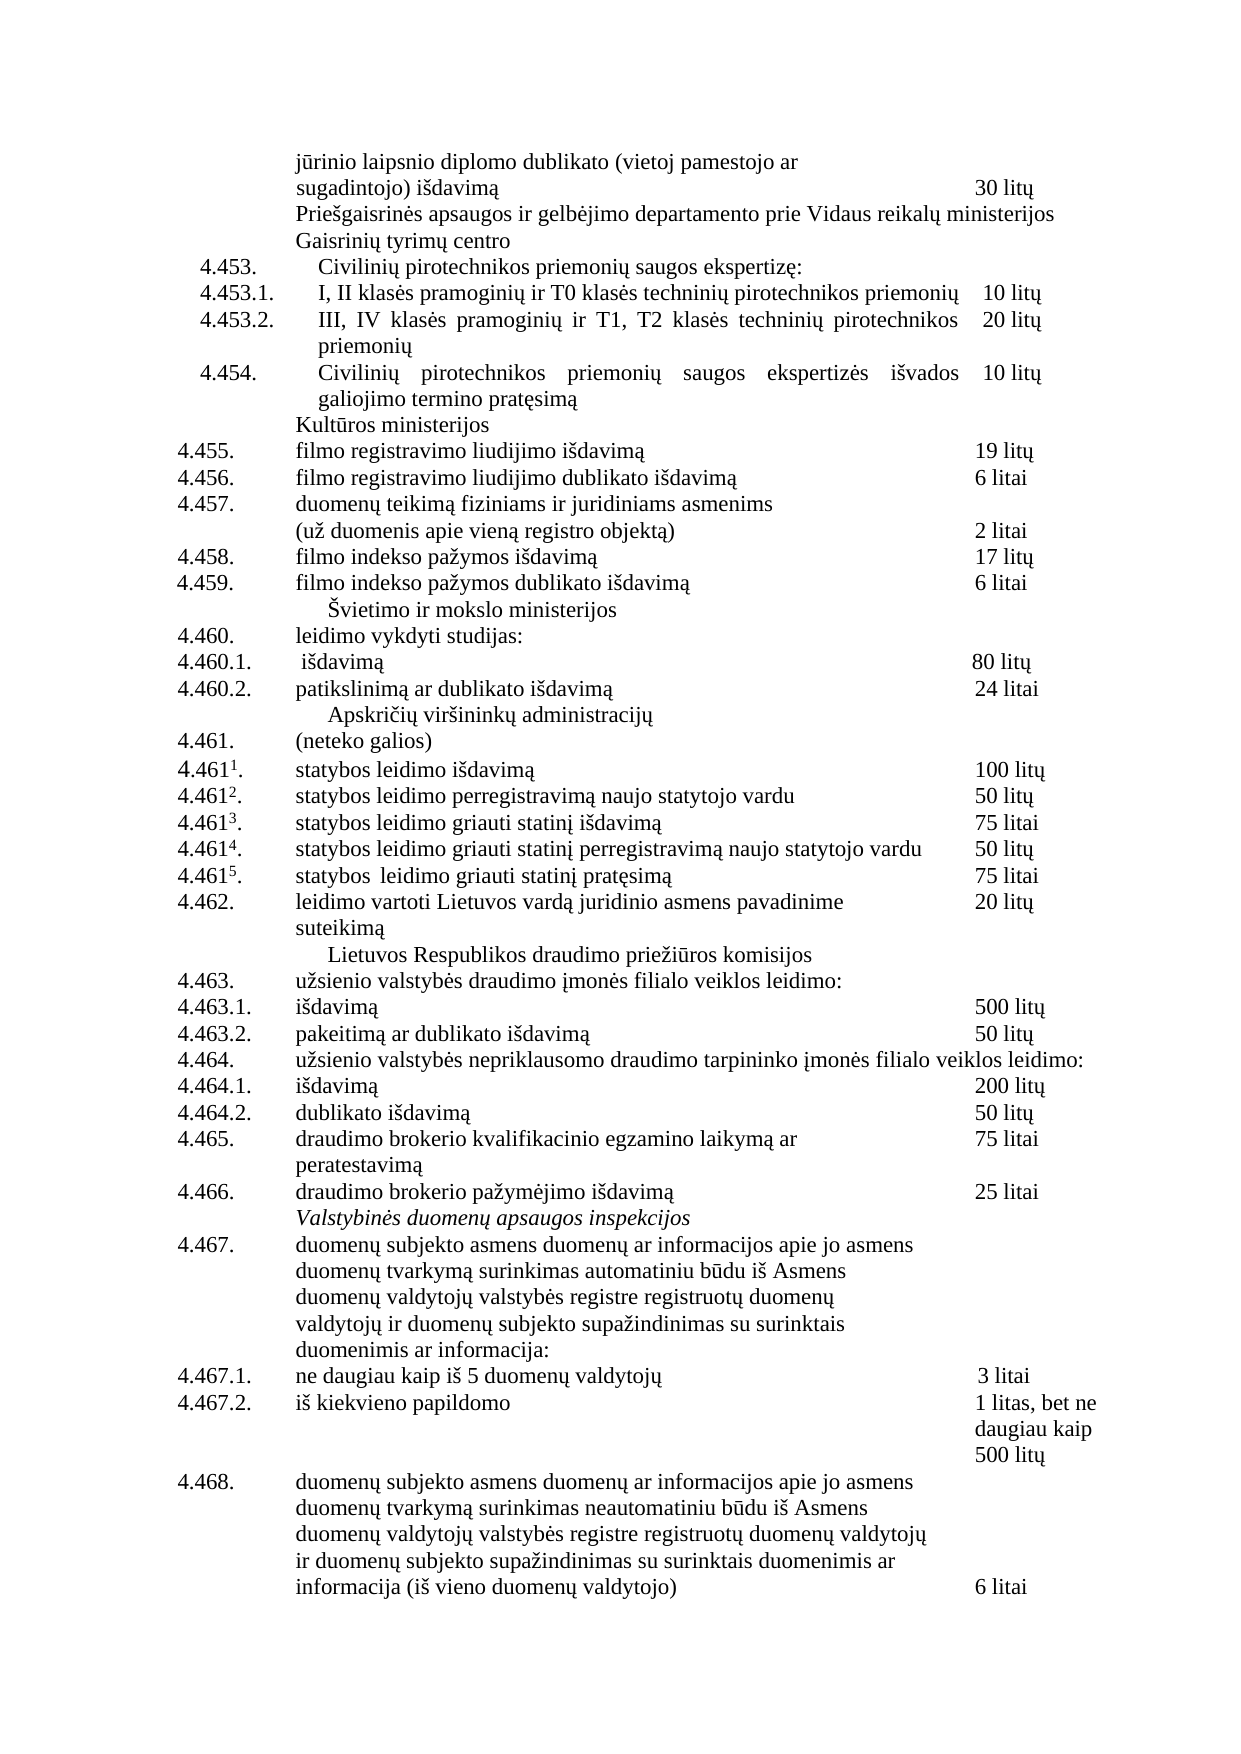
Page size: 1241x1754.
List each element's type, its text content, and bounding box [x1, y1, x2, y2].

table_header [971, 253, 1144, 279]
text peratestavimą [177, 1152, 1122, 1178]
text Valstybinės duomenų apsaugos inspekcijos [177, 1204, 916, 1231]
text 4.462. leidimo vartoti Lietuvos vardą juridinio asmens pavadinime 20 litų [177, 888, 1122, 914]
text 4.4614. statybos leidimo griauti statinį perregistravimą naujo statytojo vardu 50 litų [177, 835, 1122, 862]
text 4.4615. statybos leidimo griauti statinį pratęsimą 75 litai [177, 862, 1122, 888]
text duomenų tvarkymą surinkimas neautomatiniu būdu iš Asmens [177, 1494, 1122, 1521]
table_cell I, II klasės pramoginių ir T0 klasės techninių pirotechnikos priemonių [307, 280, 971, 306]
text 4.458. filmo indekso pažymos išdavimą 17 litų [177, 543, 1122, 569]
text 4.4612. statybos leidimo perregistravimą naujo statytojo vardu 50 litų [177, 783, 1122, 809]
text ir duomenų subjekto supažindinimas su surinktais duomenimis ar [177, 1547, 1122, 1573]
text 4.468. duomenų subjekto asmens duomenų ar informacijos apie jo asmens [177, 1468, 1122, 1494]
table_cell Civilinių pirotechnikos priemonių saugos ekspertizės išvados galiojimo termino pratęsimą [307, 359, 971, 411]
text 4.464.2. dublikato išdavimą 50 litų [177, 1099, 1122, 1125]
table_cell 20 litų [971, 306, 1144, 358]
text 4.463.2. pakeitimą ar dublikato išdavimą 50 litų [177, 1020, 1122, 1046]
text Lietuvos Respublikos draudimo priežiūros komisijos [252, 941, 1122, 967]
text 4.464. užsienio valstybės nepriklausomo draudimo tarpininko įmonės filialo veiklos leidimo: [177, 1046, 1122, 1072]
text informacija (iš vieno duomenų valdytojo) 6 litai [177, 1573, 1122, 1599]
text 4.463.1. išdavimą 500 litų [177, 993, 1122, 1020]
table_cell 10 litų [971, 280, 1144, 306]
text jūrinio laipsnio diplomo dublikato (vietoj pamestojo ar [177, 148, 1122, 174]
text 4.460. leidimo vykdyti studijas: [177, 622, 1122, 648]
text Priešgaisrinės apsaugos ir gelbėjimo departamento prie Vidaus reikalų ministerijos [177, 200, 1122, 227]
text 4.464.1. išdavimą 200 litų [177, 1072, 1122, 1099]
text duomenų valdytojų valstybės registre registruotų duomenų valdytojų [177, 1521, 1122, 1547]
table_cell 4.453.2. [189, 306, 307, 358]
text 4.460.1. išdavimą 80 litų [177, 648, 1122, 675]
text 4.460.2. patikslinimą ar dublikato išdavimą 24 litai [177, 675, 1122, 701]
table_header 4.453. [189, 253, 307, 279]
text 4.456. filmo registravimo liudijimo dublikato išdavimą 6 litai [177, 464, 1122, 490]
text 4.461. (neteko galios) [177, 727, 1122, 754]
text sugadintojo) išdavimą 30 litų [296, 174, 1122, 200]
text 4.466. draudimo brokerio pažymėjimo išdavimą 25 litai [177, 1178, 1122, 1204]
text 4.467. duomenų subjekto asmens duomenų ar informacijos apie jo asmens duomenų tvarkymą surinkimas automatiniu būdu iš Asmens duomenų valdytojų valstybės registre registruotų duomenų valdytojų ir duomenų subjekto supažindinimas su surinktais duomenimis ar informacija: [177, 1231, 916, 1362]
text 4.4613. statybos leidimo griauti statinį išdavimą 75 litai [177, 809, 1122, 835]
table_cell 4.453.1. [189, 280, 307, 306]
text (už duomenis apie vieną registro objektą) 2 litai [177, 517, 1122, 543]
text Gaisrinių tyrimų centro [177, 227, 1122, 253]
table_cell 10 litų [971, 359, 1144, 411]
text Kultūros ministerijos [177, 411, 1122, 438]
text 4.459. filmo indekso pažymos dublikato išdavimą 6 litai [177, 569, 1122, 596]
text 4.4611. statybos leidimo išdavimą 100 litų [177, 754, 1122, 783]
text 4.467.2. iš kiekvieno papildomo 1 litas, bet ne daugiau kaip 500 litų [177, 1389, 1122, 1468]
text 4.457. duomenų teikimą fiziniams ir juridiniams asmenims [177, 490, 1122, 517]
table_cell 4.454. [189, 359, 307, 411]
text 4.465. draudimo brokerio kvalifikacinio egzamino laikymą ar 75 litai [177, 1125, 1122, 1152]
table_cell III, IV klasės pramoginių ir T1, T2 klasės techninių pirotechnikos priemonių [307, 306, 971, 358]
text 4.455. filmo registravimo liudijimo išdavimą 19 litų [177, 438, 1122, 464]
text 4.467.1. ne daugiau kaip iš 5 duomenų valdytojų 3 litai [177, 1362, 1122, 1389]
table_header Civilinių pirotechnikos priemonių saugos ekspertizę: [307, 253, 971, 279]
text Švietimo ir mokslo ministerijos [252, 596, 1122, 622]
text 4.463. užsienio valstybės draudimo įmonės filialo veiklos leidimo: [177, 967, 1122, 993]
text Apskričių viršininkų administracijų [252, 701, 1122, 727]
text suteikimą [177, 914, 1122, 941]
